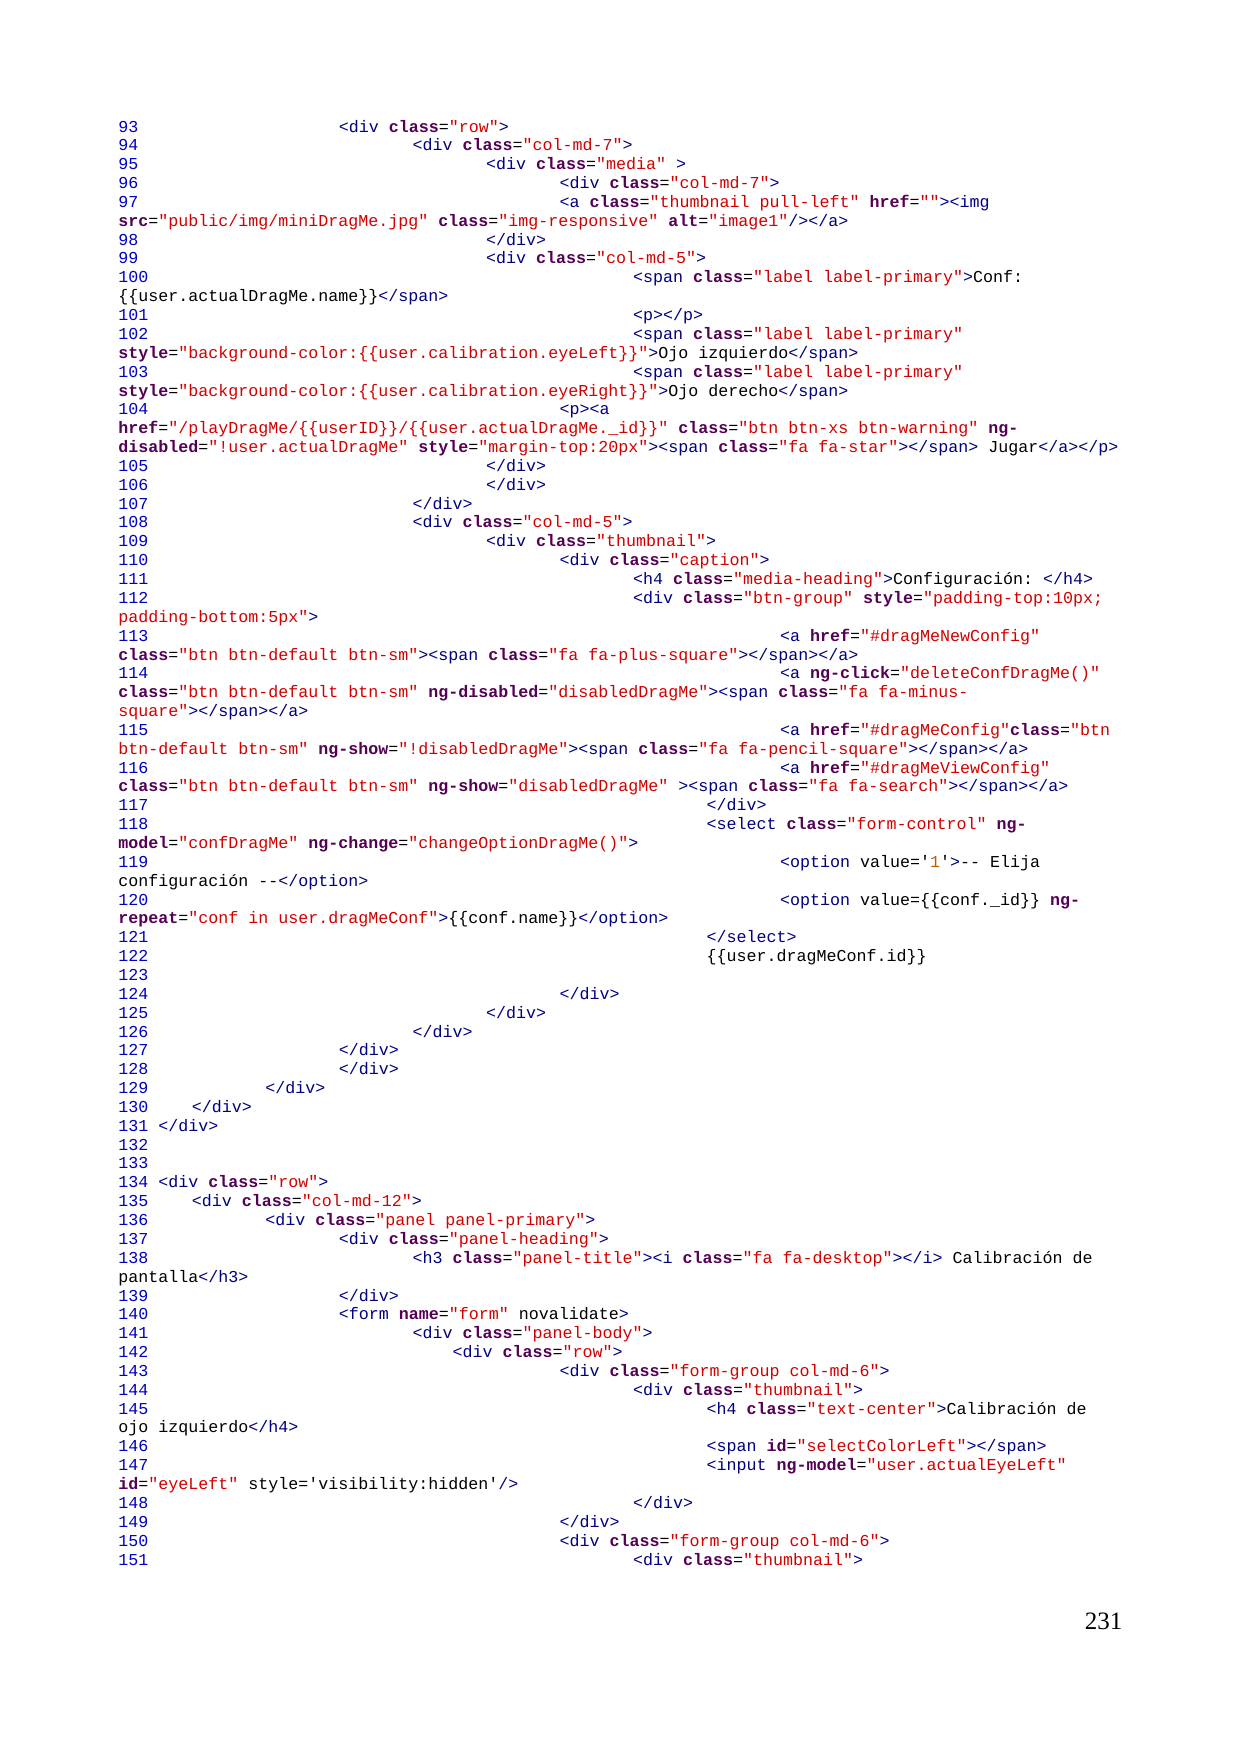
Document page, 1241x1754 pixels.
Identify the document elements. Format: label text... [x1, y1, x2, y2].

text 148 </div> [118, 1494, 1122, 1513]
text 144 <div class="thumbnail"> [118, 1381, 1122, 1400]
text 131 </div> [118, 1117, 1122, 1136]
text 149 </div> [118, 1513, 1122, 1532]
text 104 <p><a href="/playDragMe/{{userID}}/{{user.actualDragMe._id}}" class="btn btn-xs btn-warning" ng-disabled="!user.actualDragMe" style="margin-top:20px"><span class="fa fa-star"></span> Jugar</a></p> [118, 401, 1122, 457]
text 129 </div> [118, 1080, 1122, 1098]
text 101 <p></p> [118, 307, 1122, 326]
text 107 </div> [118, 495, 1122, 514]
text 99 <div class="col-md-5"> [118, 250, 1122, 269]
text 122 {{user.dragMeConf.id}} [118, 948, 1122, 967]
text 94 <div class="col-md-7"> [118, 137, 1122, 156]
text 125 </div> [118, 1004, 1122, 1023]
text 151 <div class="thumbnail"> [118, 1551, 1122, 1570]
text 121 </select> [118, 929, 1122, 948]
text 145 <h4 class="text-center">Calibración de ojo izquierdo</h4> [118, 1400, 1122, 1438]
text 111 <h4 class="media-heading">Configuración: </h4> [118, 571, 1122, 589]
text 93 <div class="row"> [118, 118, 1122, 137]
text 138 <h3 class="panel-title"><i class="fa fa-desktop"></i> Calibración de pantalla</h3> [118, 1249, 1122, 1287]
text 142 <div class="row"> [118, 1344, 1122, 1362]
text 150 <div class="form-group col-md-6"> [118, 1532, 1122, 1551]
text 141 <div class="panel-body"> [118, 1325, 1122, 1344]
text 134 <div class="row"> [118, 1174, 1122, 1193]
text 117 </div> [118, 797, 1122, 816]
text 119 <option value='1'>-- Elija configuración --</option> [118, 853, 1122, 891]
text 124 </div> [118, 985, 1122, 1004]
text 95 <div class="media" > [118, 156, 1122, 175]
text 140 <form name="form" novalidate> [118, 1306, 1122, 1325]
text 118 <select class="form-control" ng-model="confDragMe" ng-change="changeOptionDragMe()"> [118, 816, 1122, 853]
text 103 <span class="label label-primary" style="background-color:{{user.calibration.eyeRight}}">Ojo derecho</span> [118, 363, 1122, 401]
text 139 </div> [118, 1287, 1122, 1306]
text 114 <a ng-click="deleteConfDragMe()" class="btn btn-default btn-sm" ng-disabled="disabledDragMe"><span class="fa fa-minus-square"></span></a> [118, 665, 1122, 721]
text 112 <div class="btn-group" style="padding-top:10px; padding-bottom:5px"> [118, 589, 1122, 627]
text 143 <div class="form-group col-md-6"> [118, 1362, 1122, 1381]
text 135 <div class="col-md-12"> [118, 1193, 1122, 1212]
text 123 [118, 967, 1122, 985]
text 147 <input ng-model="user.actualEyeLeft" id="eyeLeft" style='visibility:hidden'/> [118, 1457, 1122, 1494]
text 98 </div> [118, 231, 1122, 250]
text 126 </div> [118, 1023, 1122, 1042]
text 96 <div class="col-md-7"> [118, 175, 1122, 193]
text 132 [118, 1136, 1122, 1155]
text 128 </div> [118, 1061, 1122, 1080]
text 105 </div> [118, 457, 1122, 476]
text 137 <div class="panel-heading"> [118, 1231, 1122, 1249]
text 133 [118, 1155, 1122, 1174]
text 130 </div> [118, 1098, 1122, 1117]
text 102 <span class="label label-primary" style="background-color:{{user.calibration.eyeLeft}}">Ojo izquierdo</span> [118, 326, 1122, 363]
text 108 <div class="col-md-5"> [118, 514, 1122, 533]
text 115 <a href="#dragMeConfig"class="btn btn-default btn-sm" ng-show="!disabledDragMe"><span class="fa fa-pencil-square"></span></a> [118, 721, 1122, 759]
text 120 <option value={{conf._id}} ng-repeat="conf in user.dragMeConf">{{conf.name}}</option> [118, 891, 1122, 929]
text 146 <span id="selectColorLeft"></span> [118, 1438, 1122, 1457]
text 100 <span class="label label-primary">Conf: {{user.actualDragMe.name}}</span> [118, 269, 1122, 307]
text 109 <div class="thumbnail"> [118, 533, 1122, 552]
text 106 </div> [118, 476, 1122, 495]
text 116 <a href="#dragMeViewConfig" class="btn btn-default btn-sm" ng-show="disabledDragMe" ><span class="fa fa-search"></span></a> [118, 759, 1122, 797]
text 113 <a href="#dragMeNewConfig" class="btn btn-default btn-sm"><span class="fa fa-plus-square"></span></a> [118, 627, 1122, 665]
text 136 <div class="panel panel-primary"> [118, 1212, 1122, 1231]
text 97 <a class="thumbnail pull-left" href=""><img src="public/img/miniDragMe.jpg" class="img-responsive" alt="image1"/></a> [118, 193, 1122, 231]
text 110 <div class="caption"> [118, 552, 1122, 571]
text 127 </div> [118, 1042, 1122, 1061]
